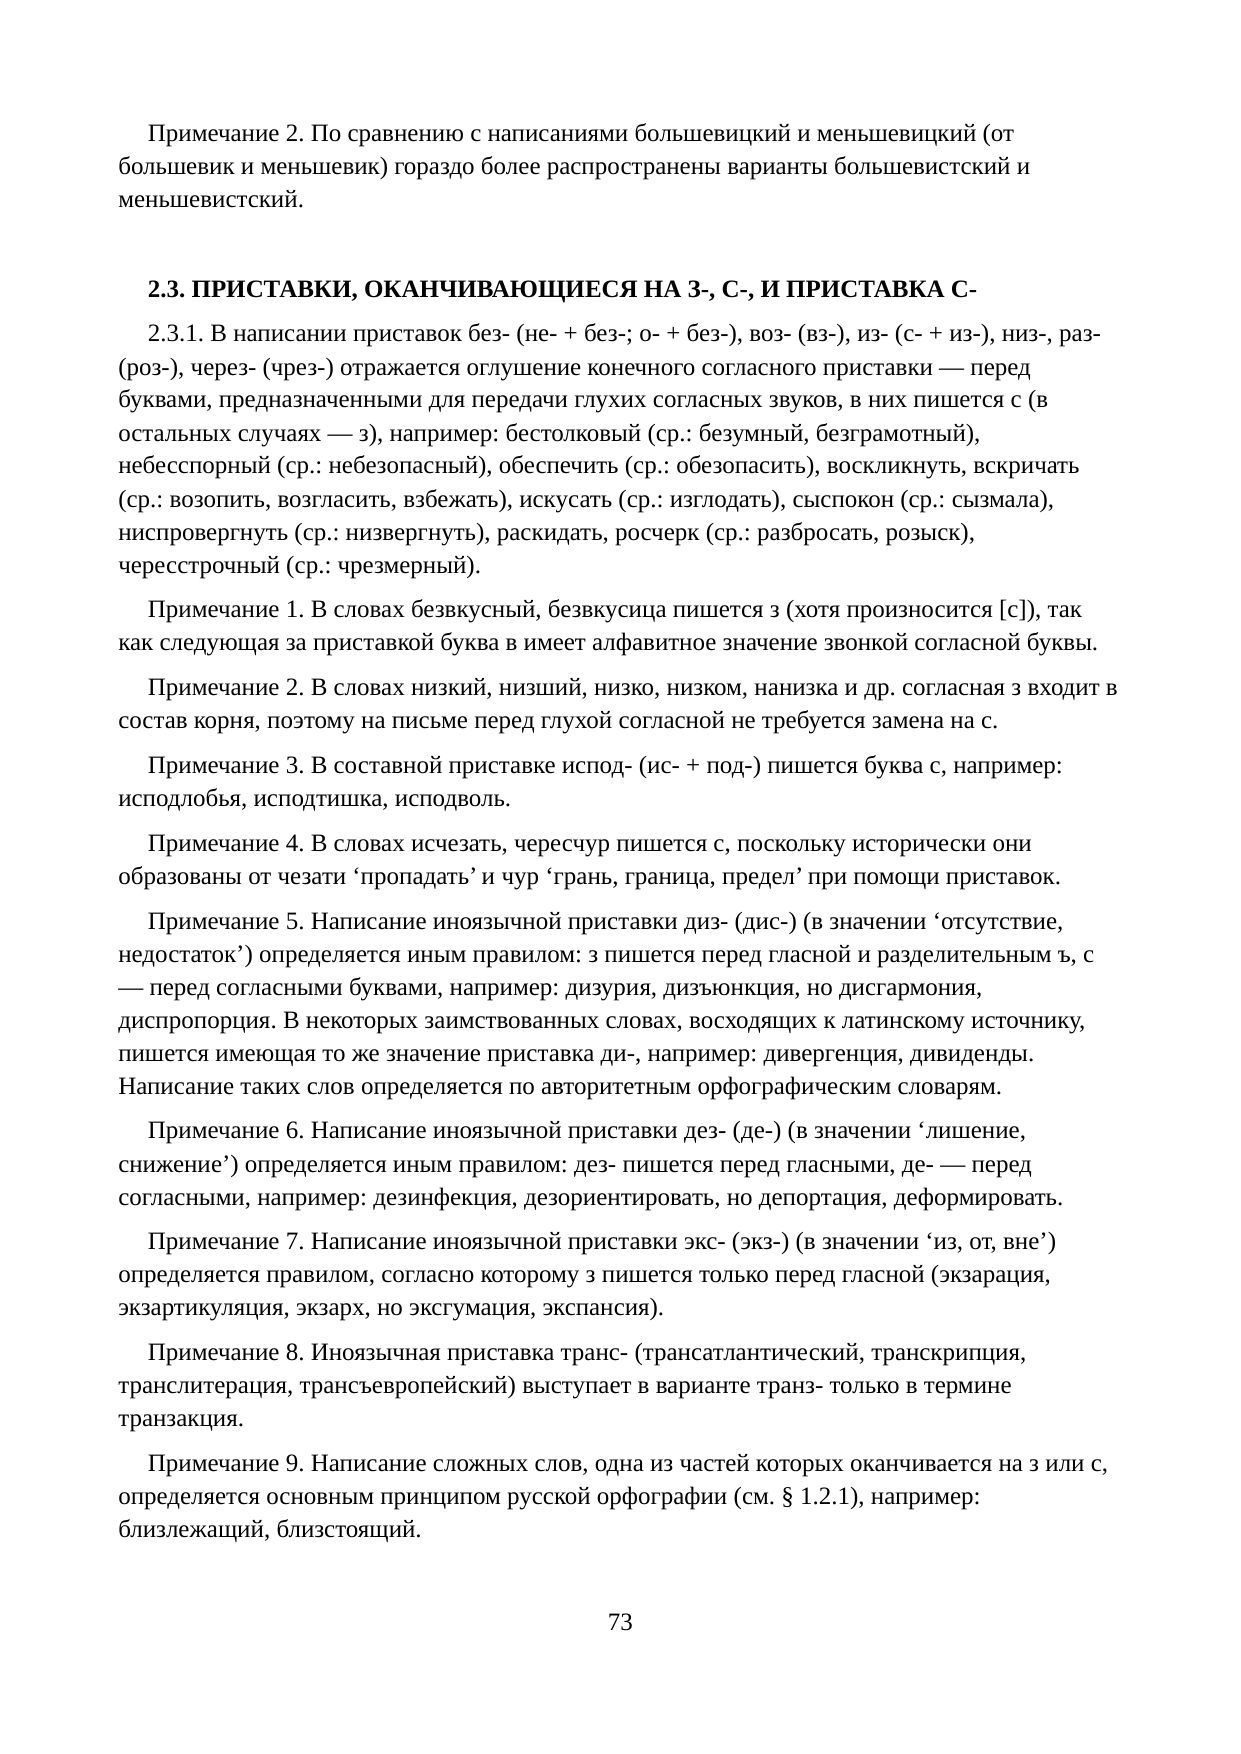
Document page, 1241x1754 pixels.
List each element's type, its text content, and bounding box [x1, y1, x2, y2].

text Примечание 9. Написание сложных слов, одна из частей которых оканчивается на з или с, определяется основным принципом русской орфографии (см. § 1.2.1), например: близлежащий, близстоящий. [118, 1448, 1122, 1543]
text 2.3. ПРИСТАВКИ, ОКАНЧИВАЮЩИЕСЯ НА З-, С-, И ПРИСТАВКА С- [118, 274, 1122, 302]
text 2.3.1. В написании приставок без- (не- + без-; о- + без-), воз- (вз-), из- (с- + из-), низ-, раз- (роз-), через- (чрез-) отражается оглушение конечного согласного приставки — перед буквами, предназначенными для передачи глухих согласных звуков, в них пишется с (в остальных случаях — з), например: бестолковый (ср.: безумный, безграмотный), небесспорный (ср.: небезопасный), обеспечить (ср.: обезопасить), воскликнуть, вскричать (ср.: возопить, возгласить, взбежать), искусать (ср.: изглодать), сыспокон (ср.: сызмала), ниспровергнуть (ср.: низвергнуть), раскидать, росчерк (ср.: разбросать, розыск), чересстрочный (ср.: чрезмерный). [118, 318, 1122, 578]
text Примечание 1. В словах безвкусный, безвкусица пишется з (хотя произносится [с]), так как следующая за приставкой буква в имеет алфавитное значение звонкой согласной буквы. [118, 594, 1122, 656]
text Примечание 5. Написание иноязычной приставки диз- (дис-) (в значении ‘отсутствие, недостаток’) определяется иным правилом: з пишется перед гласной и разделительным ъ, с — перед согласными буквами, например: дизурия, дизъюнкция, но дисгармония, диспропорция. В некоторых заимствованных словах, восходящих к латинскому источнику, пишется имеющая то же значение приставка ди-, например: дивергенция, дивиденды. Написание таких слов определяется по авторитетным орфографическим словарям. [118, 906, 1122, 1099]
text Примечание 2. В словах низкий, низший, низко, низком, нанизка и др. согласная з входит в состав корня, поэтому на письме перед глухой согласной не требуется замена на с. [118, 672, 1122, 734]
text Примечание 3. В составной приставке испод- (ис- + под-) пишется буква с, например: исподлобья, исподтишка, исподволь. [118, 750, 1122, 812]
text Примечание 2. По сравнению с написаниями большевицкий и меньшевицкий (от большевик и меньшевик) гораздо более распространены варианты большевистский и меньшевистский. [118, 118, 1122, 213]
text Примечание 7. Написание иноязычной приставки экс- (экз-) (в значении ‘из, от, вне’) определяется правилом, согласно которому з пишется только перед гласной (экзарация, экзартикуляция, экзарх, но эксгумация, экспансия). [118, 1226, 1122, 1321]
text Примечание 8. Иноязычная приставка транс- (трансатлантический, транскрипция, транслитерация, трансъевропейский) выступает в варианте транз- только в термине транзакция. [118, 1337, 1122, 1432]
text Примечание 4. В словах исчезать, чересчур пишется с, поскольку исторически они образованы от чезати ‘пропадать’ и чур ‘грань, граница, предел’ при помощи приставок. [118, 828, 1122, 890]
text Примечание 6. Написание иноязычной приставки дез- (де-) (в значении ‘лишение, снижение’) определяется иным правилом: дез- пишется перед гласными, де- — перед согласными, например: дезинфекция, дезориентировать, но депортация, деформировать. [118, 1116, 1122, 1210]
